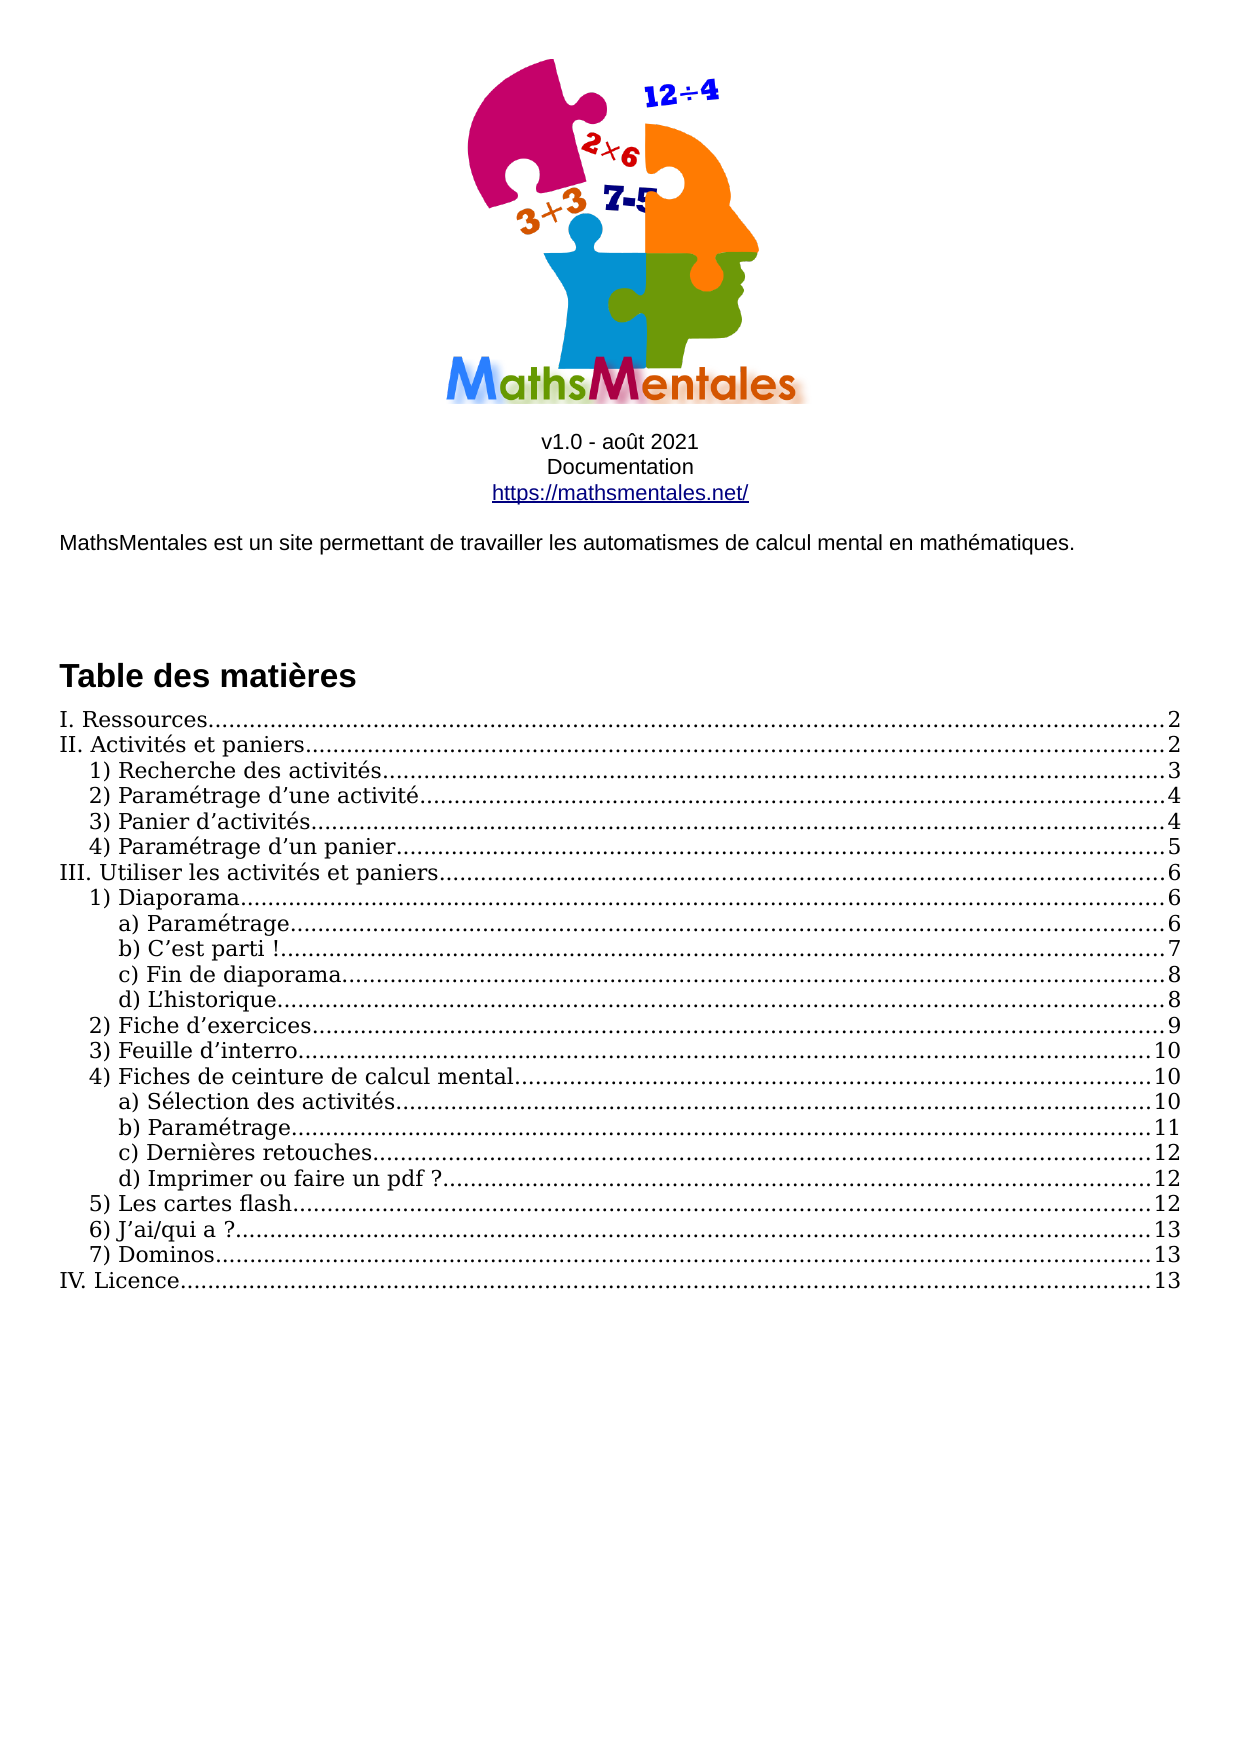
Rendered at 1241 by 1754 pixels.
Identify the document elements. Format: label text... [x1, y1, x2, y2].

text II. Activités et paniers 2 [59, 732, 1181, 758]
text 2) Fiche d’exercices 9 [88, 1013, 1181, 1038]
text III. Utiliser les activités et paniers 6 [59, 860, 1181, 885]
text a) Sélection des activités 10 [118, 1089, 1181, 1115]
text 4) Paramétrage d’un panier 5 [88, 834, 1181, 860]
text https://mathsmentales.net/ [59, 479, 1181, 505]
text v1.0 - août 2021 [59, 429, 1181, 454]
text 3) Feuille d’interro 10 [88, 1038, 1181, 1064]
text d) Imprimer ou faire un pdf ? 12 [118, 1166, 1181, 1192]
text 2) Paramétrage d’une activité 4 [88, 783, 1181, 809]
text d) L’historique 8 [118, 987, 1181, 1013]
subtitle Table des matières [59, 656, 1181, 694]
text c) Dernières retouches 12 [118, 1141, 1181, 1166]
text MathsMentales est un site permettant de travailler les automatismes de calcul mental en mathématiques. [59, 530, 1181, 555]
text IV. Licence 13 [59, 1268, 1181, 1294]
text a) Paramétrage 6 [118, 911, 1181, 936]
text b) C’est parti ! 7 [118, 936, 1181, 962]
text 1) Recherche des activités 3 [88, 758, 1181, 783]
text 7) Dominos 13 [88, 1243, 1181, 1268]
text 4) Fiches de ceinture de calcul mental 10 [88, 1064, 1181, 1089]
text b) Paramétrage 11 [118, 1115, 1181, 1141]
text I. Ressources 2 [59, 707, 1181, 732]
text Documentation [59, 454, 1181, 479]
text 6) J’ai/qui a ? 13 [88, 1217, 1181, 1243]
text 1) Diaporama 6 [88, 885, 1181, 911]
text 3) Panier d’activités 4 [88, 809, 1181, 834]
text c) Fin de diaporama 8 [118, 962, 1181, 987]
picture [411, 59, 829, 404]
text 5) Les cartes flash 12 [88, 1192, 1181, 1217]
